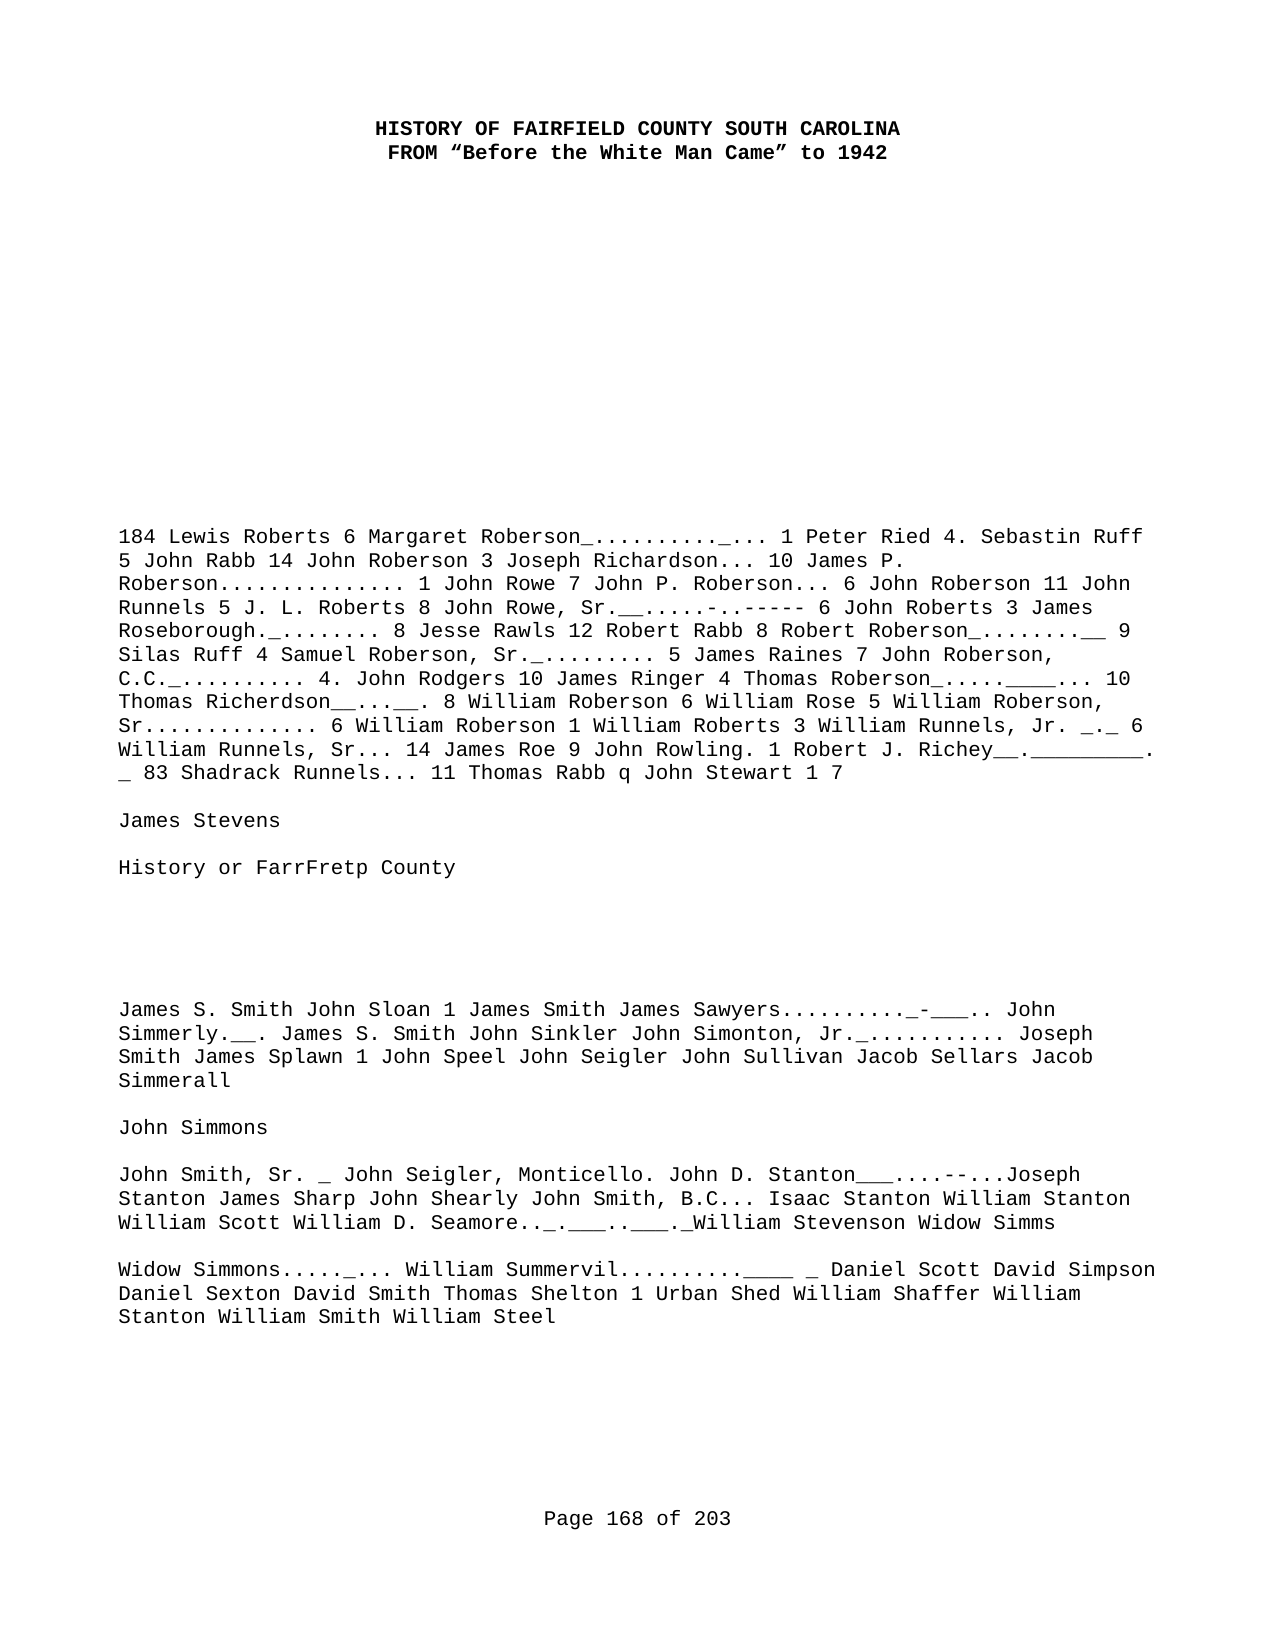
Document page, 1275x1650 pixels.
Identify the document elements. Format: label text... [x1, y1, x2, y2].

text James Stevens [118, 810, 1157, 833]
text John Simmons [118, 1117, 1157, 1141]
text History or FarrFretp County [118, 857, 1157, 881]
text Widow Simmons....._... William Summervil..........____ _ Daniel Scott David Simpson Daniel Sexton David Smith Thomas Shelton 1 Urban Shed William Shaffer William Stanton William Smith William Steel [118, 1259, 1157, 1330]
text James S. Smith John Sloan 1 James Smith James Sawyers.........._-___.. John Simmerly.__. James S. Smith John Sinkler John Simonton, Jr._........... Joseph Smith James Splawn 1 John Speel John Seigler John Sullivan Jacob Sellars Jacob Simmerall [118, 999, 1157, 1093]
text 184 Lewis Roberts 6 Margaret Roberson_.........._... 1 Peter Ried 4. Sebastin Ruff 5 John Rabb 14 John Roberson 3 Joseph Richardson... 10 James P. Roberson............... 1 John Rowe 7 John P. Roberson... 6 John Roberson 11 John Runnels 5 J. L. Roberts 8 John Rowe, Sr.__.....-..----- 6 John Roberts 3 James Roseborough._........ 8 Jesse Rawls 12 Robert Rabb 8 Robert Roberson_........__ 9 Silas Ruff 4 Samuel Roberson, Sr._......... 5 James Raines 7 John Roberson, C.C._.......... 4. John Rodgers 10 James Ringer 4 Thomas Roberson_.....____... 10 Thomas Richerdson__...__. 8 William Roberson 6 William Rose 5 William Roberson, Sr.............. 6 William Roberson 1 William Roberts 3 William Runnels, Jr. _._ 6 William Runnels, Sr... 14 James Roe 9 John Rowling. 1 Robert J. Richey__._________. _ 83 Shadrack Runnels... 11 Thomas Rabb q John Stewart 1 7 [118, 526, 1157, 786]
text John Smith, Sr. _ John Seigler, Monticello. John D. Stanton___....--...Joseph Stanton James Sharp John Shearly John Smith, B.C... Isaac Stanton William Stanton William Scott William D. Seamore.._.___..___._William Stevenson Widow Simms [118, 1164, 1157, 1235]
